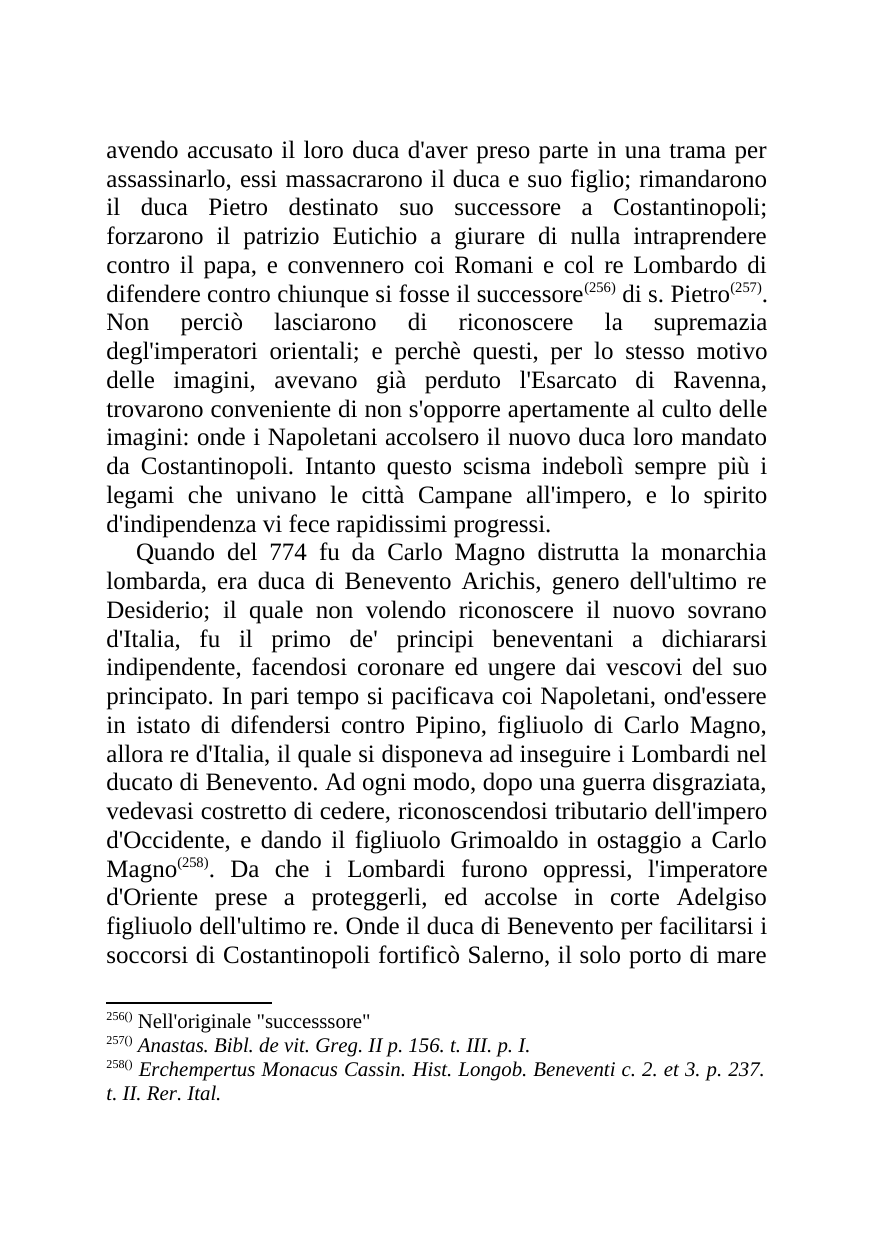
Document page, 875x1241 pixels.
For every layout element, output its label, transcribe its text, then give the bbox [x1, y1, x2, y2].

text () Nell'originale "successsore" [106, 1009, 768, 1033]
text () Erchempertus Monacus Cassin. Hist. Longob. Beneventi c. 2. et 3. p. 237. t. II. Rer. Ital. [106, 1057, 768, 1105]
text Quando del 774 fu da Carlo Magno distrutta la monarchia lombarda, era duca di Benevento Arichis, genero dell'ultimo re Desiderio; il quale non volendo riconoscere il nuovo sovrano d'Italia, fu il primo de' principi beneventani a dichiararsi indipendente, facendosi coronare ed ungere dai vescovi del suo principato. In pari tempo si pacificava coi Napoletani, ond'essere in istato di difendersi contro Pipino, figliuolo di Carlo Magno, allora re d'Italia, il quale si disponeva ad inseguire i Lombardi nel ducato di Benevento. Ad ogni modo, dopo una guerra disgraziata, vedevasi costretto di cedere, riconoscendosi tributario dell'impero d'Occidente, e dando il figliuolo Grimoaldo in ostaggio a Carlo Magno(). Da che i Lombardi furono oppressi, l'imperatore d'Oriente prese a proteggerli, ed accolse in corte Adelgiso figliuolo dell'ultimo re. Onde il duca di Benevento per facilitarsi i soccorsi di Costantinopoli fortificò Salerno, il solo porto di mare [106, 537, 768, 969]
text avendo accusato il loro duca d'aver preso parte in una trama per assassinarlo, essi massacrarono il duca e suo figlio; rimandarono il duca Pietro destinato suo successore a Costantinopoli; forzarono il patrizio Eutichio a giurare di nulla intraprendere contro il papa, e convennero coi Romani e col re Lombardo di difendere contro chiunque si fosse il successore() di s. Pietro(). Non perciò lasciarono di riconoscere la supremazia degl'imperatori orientali; e perchè questi, per lo stesso motivo delle imagini, avevano già perduto l'Esarcato di Ravenna, trovarono conveniente di non s'opporre apertamente al culto delle imagini: onde i Napoletani accolsero il nuovo duca loro mandato da Costantinopoli. Intanto questo scisma indebolì sempre più i legami che univano le città Campane all'impero, e lo spirito d'indipendenza vi fece rapidissimi progressi. [106, 135, 768, 537]
text () Anastas. Bibl. de vit. Greg. II p. 156. t. III. p. I. [106, 1033, 768, 1057]
